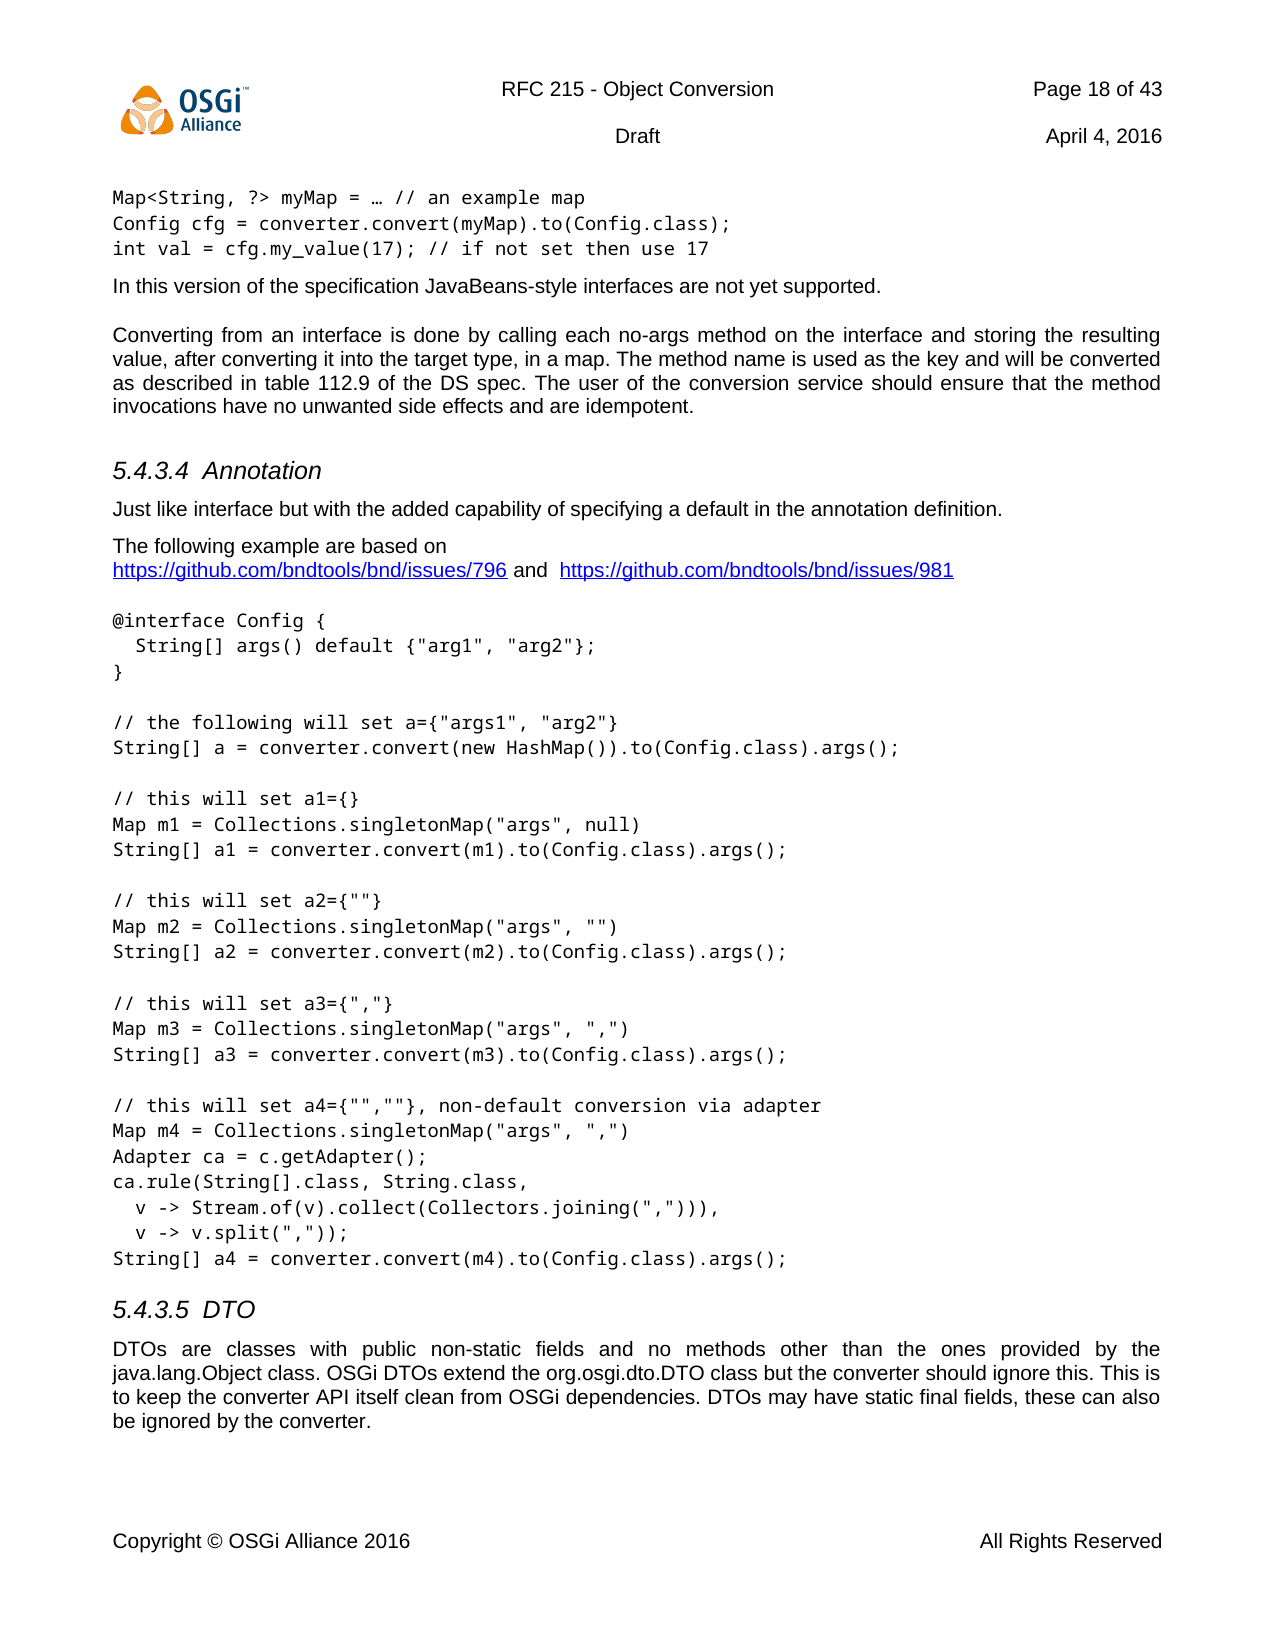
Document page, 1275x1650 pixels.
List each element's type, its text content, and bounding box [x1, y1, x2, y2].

text Config cfg = converter.convert(myMap).to(Config.class); [112, 210, 1162, 236]
text https://github.com/bndtools/bnd/issues/796 and https://github.com/bndtools/bnd/issues/981 [112, 557, 1162, 581]
text Map<String, ?> myMap = … // an example map [112, 184, 1162, 210]
subtitle Annotation [112, 456, 1162, 484]
text DTOs are classes with public non-static fields and no methods other than the ones provided by the java.lang.Object class. OSGi DTOs extend the org.osgi.dto.DTO class but the converter should ignore this. This is to keep the converter API itself clean from OSGi dependencies. DTOs may have static final fields, these can also be ignored by the converter. [112, 1337, 1162, 1433]
text int val = cfg.my_value(17); // if not set then use 17 [112, 236, 1162, 261]
text The following example are based on [112, 533, 1162, 557]
text Map m2 = Collections.singletonMap("args", "") [112, 913, 1162, 939]
text String[] a = converter.convert(new HashMap()).to(Config.class).args(); [112, 734, 1162, 760]
text v -> Stream.of(v).collect(Collectors.joining(","))), [112, 1194, 1162, 1219]
text String[] args() default {"arg1", "arg2"}; [112, 632, 1162, 658]
text // this will set a1={} [112, 786, 1162, 811]
text Map m1 = Collections.singletonMap("args", null) [112, 811, 1162, 837]
text // this will set a4={"",""}, non-default conversion via adapter [112, 1092, 1162, 1117]
text Map m3 = Collections.singletonMap("args", ",") [112, 1015, 1162, 1041]
text Map m4 = Collections.singletonMap("args", ",") [112, 1117, 1162, 1143]
picture [113, 78, 257, 142]
text // this will set a2={""} [112, 888, 1162, 913]
text Just like interface but with the added capability of specifying a default in the annotation definition. [112, 497, 1162, 521]
text Adapter ca = c.getAdapter(); [112, 1143, 1162, 1168]
text v -> v.split(",")); [112, 1219, 1162, 1245]
text ca.rule(String[].class, String.class, [112, 1168, 1162, 1194]
text Converting from an interface is done by calling each no-args method on the interface and storing the resulting value, after converting it into the target type, in a map. The method name is used as the key and will be converted as described in table 112.9 of the DS spec. The user of the conversion service should ensure that the method invocations have no unwanted side effects and are idempotent. [112, 322, 1162, 418]
text @interface Config { [112, 607, 1162, 632]
text String[] a4 = converter.convert(m4).to(Config.class).args(); [112, 1245, 1162, 1271]
text String[] a1 = converter.convert(m1).to(Config.class).args(); [112, 837, 1162, 862]
subtitle DTO [112, 1296, 1162, 1324]
text // this will set a3={","} [112, 990, 1162, 1015]
text } [112, 658, 1162, 683]
text // the following will set a={"args1", "arg2"} [112, 709, 1162, 734]
text String[] a3 = converter.convert(m3).to(Config.class).args(); [112, 1041, 1162, 1066]
text In this version of the specification JavaBeans-style interfaces are not yet supported. [112, 273, 1162, 297]
text String[] a2 = converter.convert(m2).to(Config.class).args(); [112, 939, 1162, 964]
